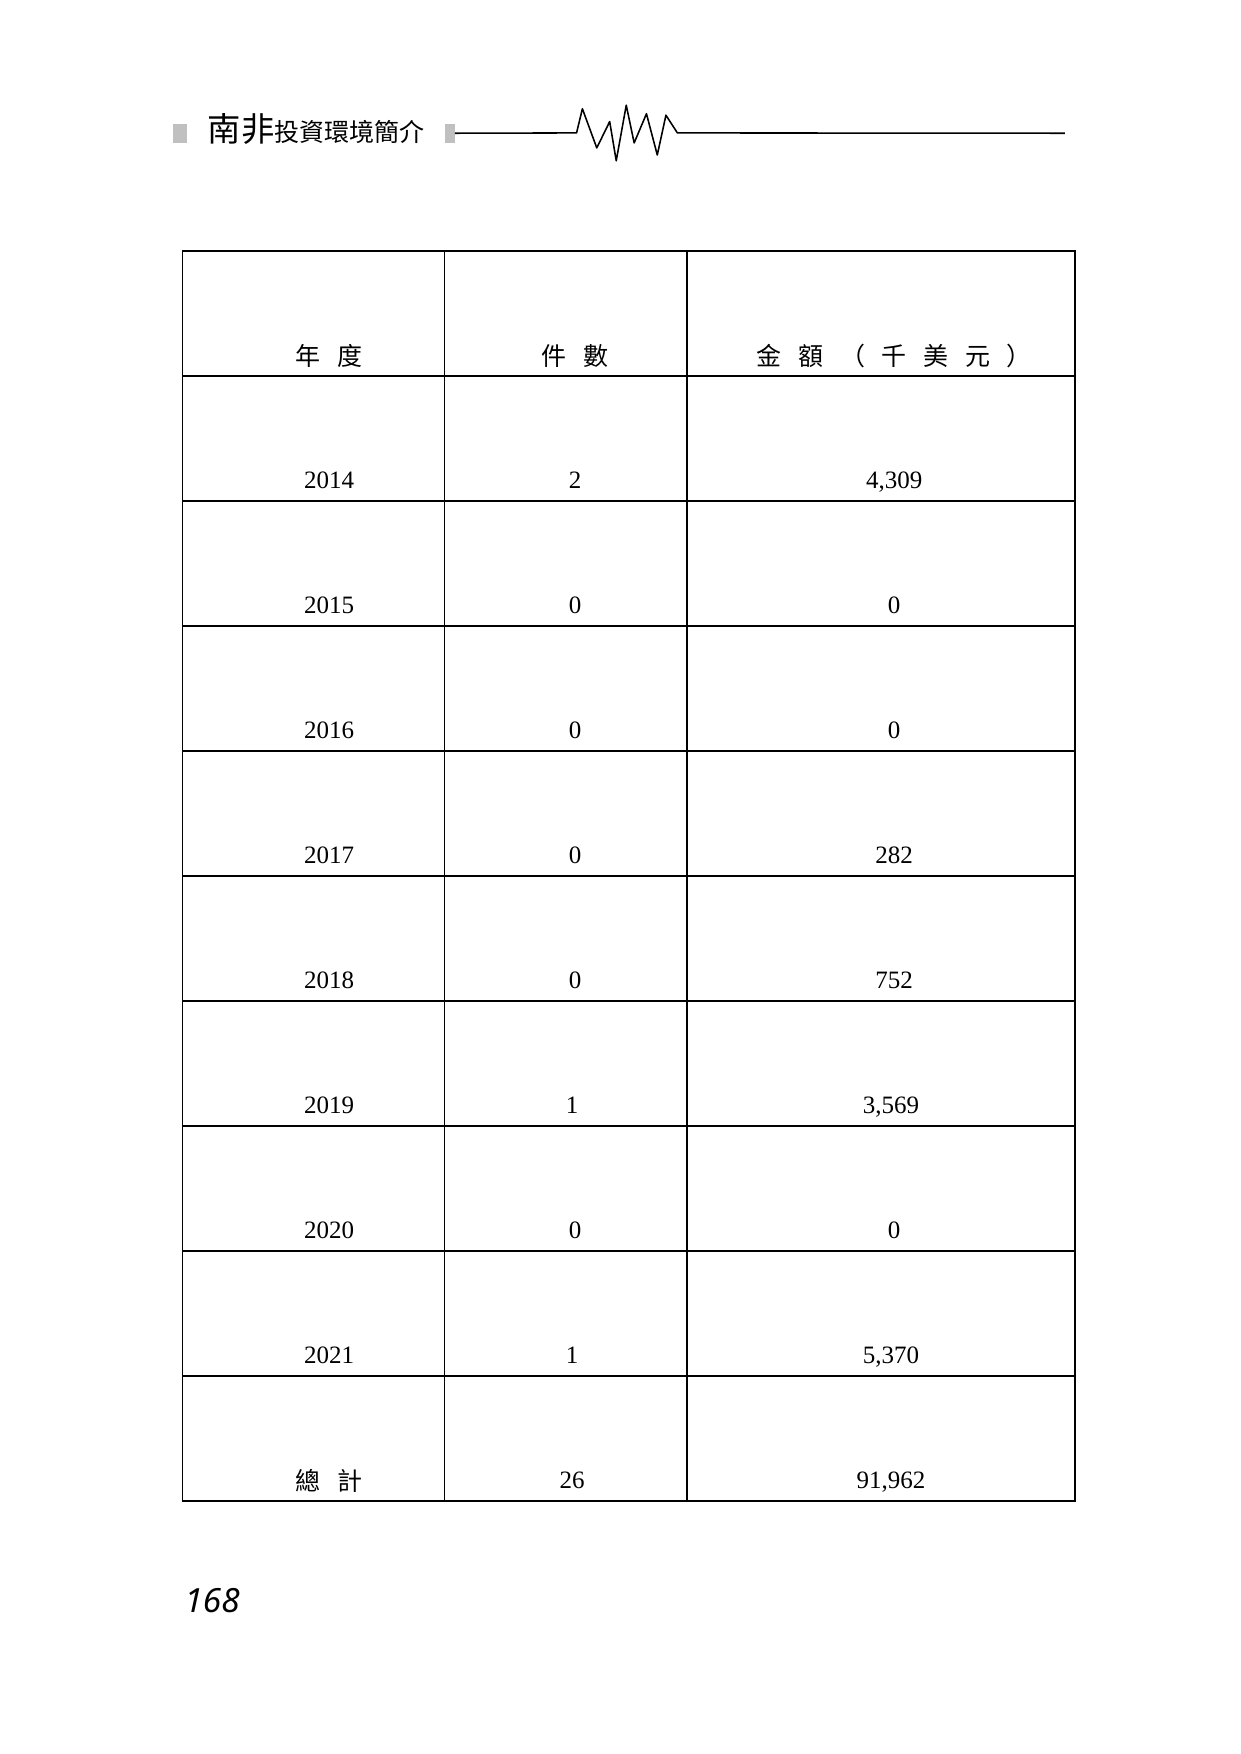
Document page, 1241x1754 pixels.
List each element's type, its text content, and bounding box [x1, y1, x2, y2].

table_header 金額（千美元） [688, 252, 1074, 375]
table_cell 0 [445, 627, 686, 750]
table_cell 2021 [183, 1252, 444, 1375]
table_cell 0 [688, 627, 1074, 750]
table_cell 0 [445, 877, 686, 1000]
table_cell 2017 [183, 752, 444, 875]
table_cell 2020 [183, 1127, 444, 1250]
table_cell 4,309 [688, 377, 1074, 500]
table_cell 282 [688, 752, 1074, 875]
table_cell 0 [445, 1127, 686, 1250]
table_cell 3,569 [688, 1002, 1074, 1125]
table_cell 5,370 [688, 1252, 1074, 1375]
table_cell 1 [445, 1002, 686, 1125]
table_cell 0 [445, 502, 686, 625]
table_cell 0 [445, 752, 686, 875]
table_cell 2018 [183, 877, 444, 1000]
table_cell 2019 [183, 1002, 444, 1125]
table_cell 26 [445, 1377, 686, 1500]
table_cell 總計 [183, 1377, 444, 1500]
table_cell 91,962 [688, 1377, 1074, 1500]
table_cell 0 [688, 502, 1074, 625]
table_cell 2014 [183, 377, 444, 500]
table_cell 2015 [183, 502, 444, 625]
table_cell 752 [688, 877, 1074, 1000]
table_header 件數 [445, 252, 686, 375]
table_cell 0 [688, 1127, 1074, 1250]
table_cell 2016 [183, 627, 444, 750]
table_cell 2 [445, 377, 686, 500]
table_header 年度 [183, 252, 444, 375]
table_cell 1 [445, 1252, 686, 1375]
